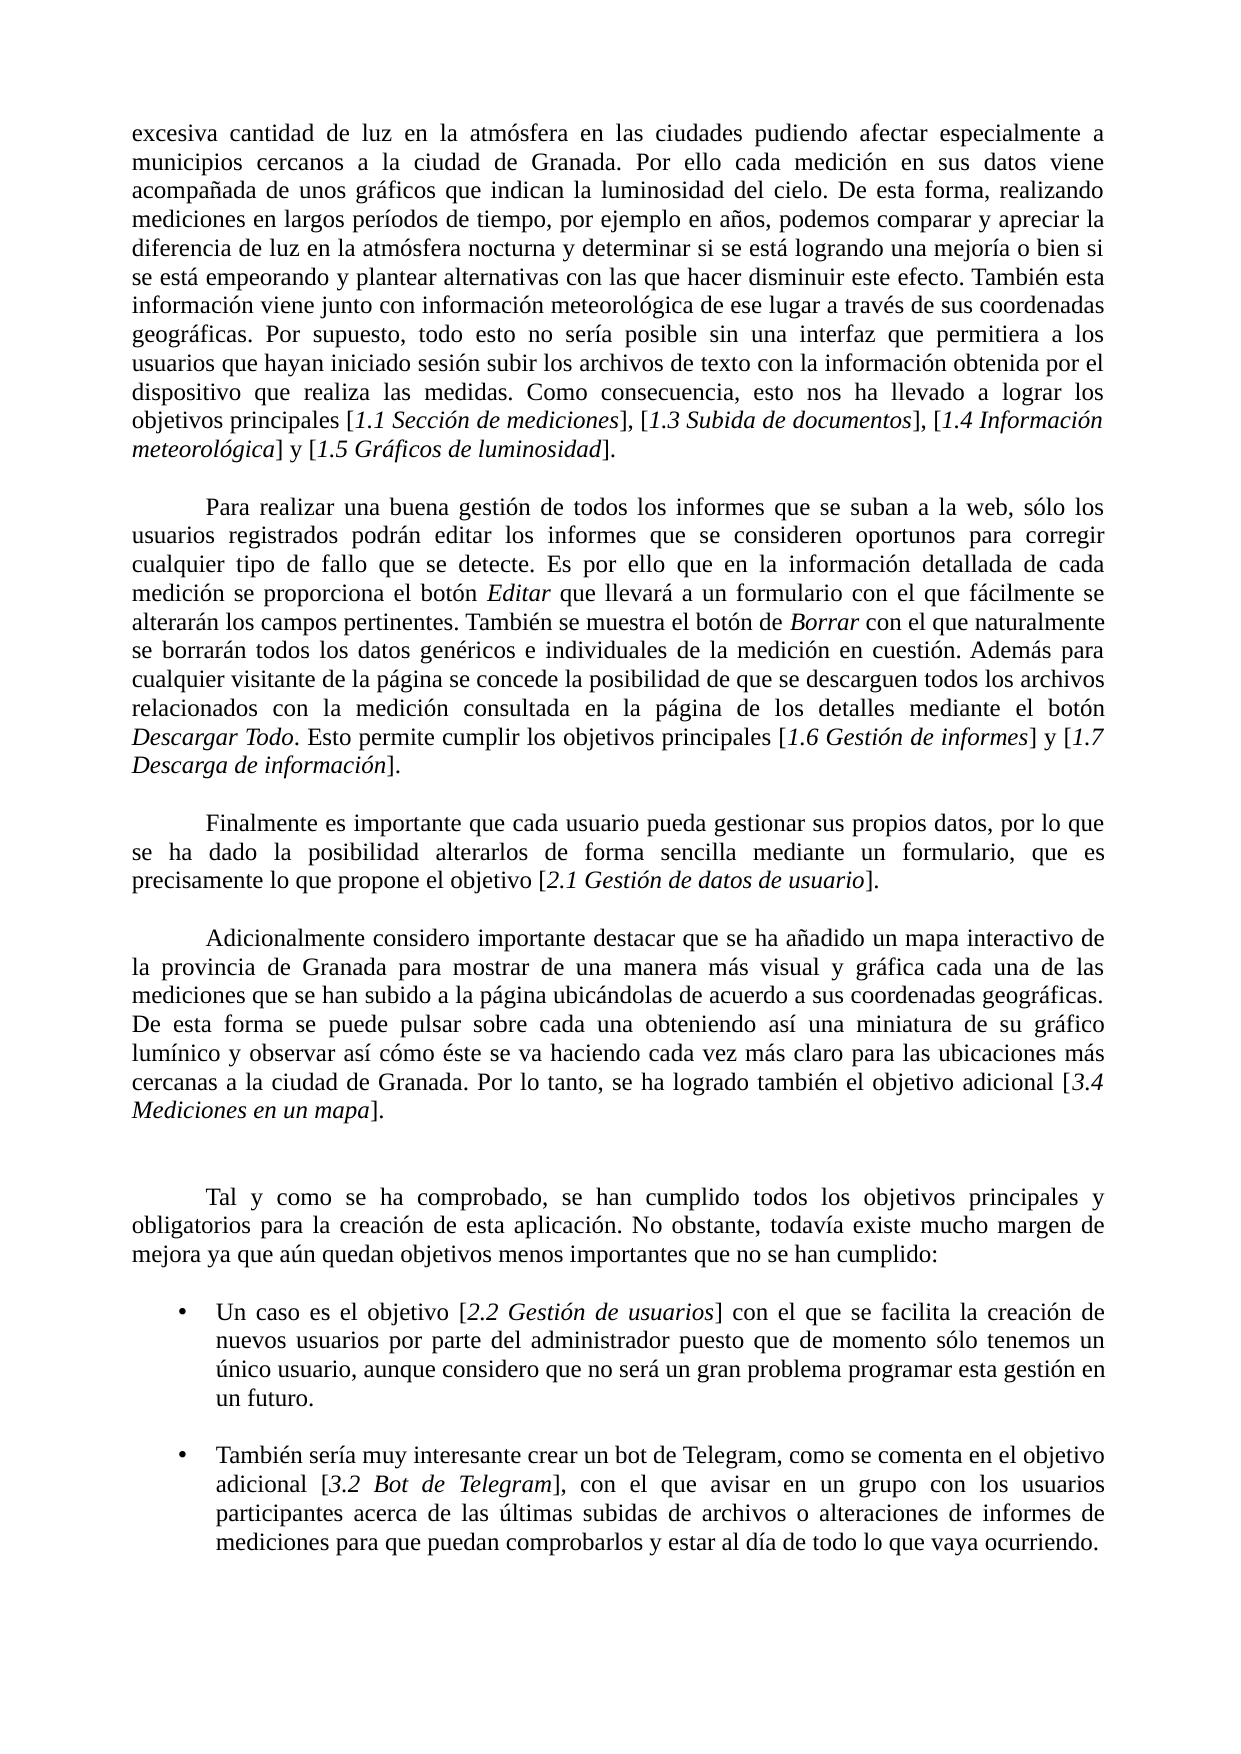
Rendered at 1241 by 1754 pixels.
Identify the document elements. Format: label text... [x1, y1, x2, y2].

text Para realizar una buena gestión de todos los informes que se suban a la web, sólo los usuarios registrados podrán editar los informes que se consideren oportunos para corregir cualquier tipo de fallo que se detecte. Es por ello que en la información detallada de cada medición se proporciona el botón Editar que llevará a un formulario con el que fácilmente se alterarán los campos pertinentes. También se muestra el botón de Borrar con el que naturalmente se borrarán todos los datos genéricos e individuales de la medición en cuestión. Además para cualquier visitante de la página se concede la posibilidad de que se descarguen todos los archivos relacionados con la medición consultada en la página de los detalles mediante el botón Descargar Todo. Esto permite cumplir los objetivos principales [1.6 Gestión de informes] y [1.7 Descarga de información]. [132, 492, 1106, 779]
list También sería muy interesante crear un bot de Telegram, como se comenta en el objetivo adicional [3.2 Bot de Telegram], con el que avisar en un grupo con los usuarios participantes acerca de las últimas subidas de archivos o alteraciones de informes de mediciones para que puedan comprobarlos y estar al día de todo lo que vaya ocurriendo. [178, 1441, 1106, 1556]
list Un caso es el objetivo [2.2 Gestión de usuarios] con el que se facilita la creación de nuevos usuarios por parte del administrador puesto que de momento sólo tenemos un único usuario, aunque considero que no será un gran problema programar esta gestión en un futuro. [178, 1297, 1106, 1412]
text Finalmente es importante que cada usuario pueda gestionar sus propios datos, por lo que se ha dado la posibilidad alterarlos de forma sencilla mediante un formulario, que es precisamente lo que propone el objetivo [2.1 Gestión de datos de usuario]. [132, 808, 1106, 894]
text excesiva cantidad de luz en la atmósfera en las ciudades pudiendo afectar especialmente a municipios cercanos a la ciudad de Granada. Por ello cada medición en sus datos viene acompañada de unos gráficos que indican la luminosidad del cielo. De esta forma, realizando mediciones en largos períodos de tiempo, por ejemplo en años, podemos comparar y apreciar la diferencia de luz en la atmósfera nocturna y determinar si se está logrando una mejoría o bien si se está empeorando y plantear alternativas con las que hacer disminuir este efecto. También esta información viene junto con información meteorológica de ese lugar a través de sus coordenadas geográficas. Por supuesto, todo esto no sería posible sin una interfaz que permitiera a los usuarios que hayan iniciado sesión subir los archivos de texto con la información obtenida por el dispositivo que realiza las medidas. Como consecuencia, esto nos ha llevado a lograr los objetivos principales [1.1 Sección de mediciones], [1.3 Subida de documentos], [1.4 Información meteorológica] y [1.5 Gráficos de luminosidad]. [132, 118, 1106, 463]
text Adicionalmente considero importante destacar que se ha añadido un mapa interactivo de la provincia de Granada para mostrar de una manera más visual y gráfica cada una de las mediciones que se han subido a la página ubicándolas de acuerdo a sus coordenadas geográficas. De esta forma se puede pulsar sobre cada una obteniendo así una miniatura de su gráfico lumínico y observar así cómo éste se va haciendo cada vez más claro para las ubicaciones más cercanas a la ciudad de Granada. Por lo tanto, se ha logrado también el objetivo adicional [3.4 Mediciones en un mapa]. [132, 923, 1106, 1124]
text Tal y como se ha comprobado, se han cumplido todos los objetivos principales y obligatorios para la creación de esta aplicación. No obstante, todavía existe mucho margen de mejora ya que aún quedan objetivos menos importantes que no se han cumplido: [132, 1182, 1106, 1268]
